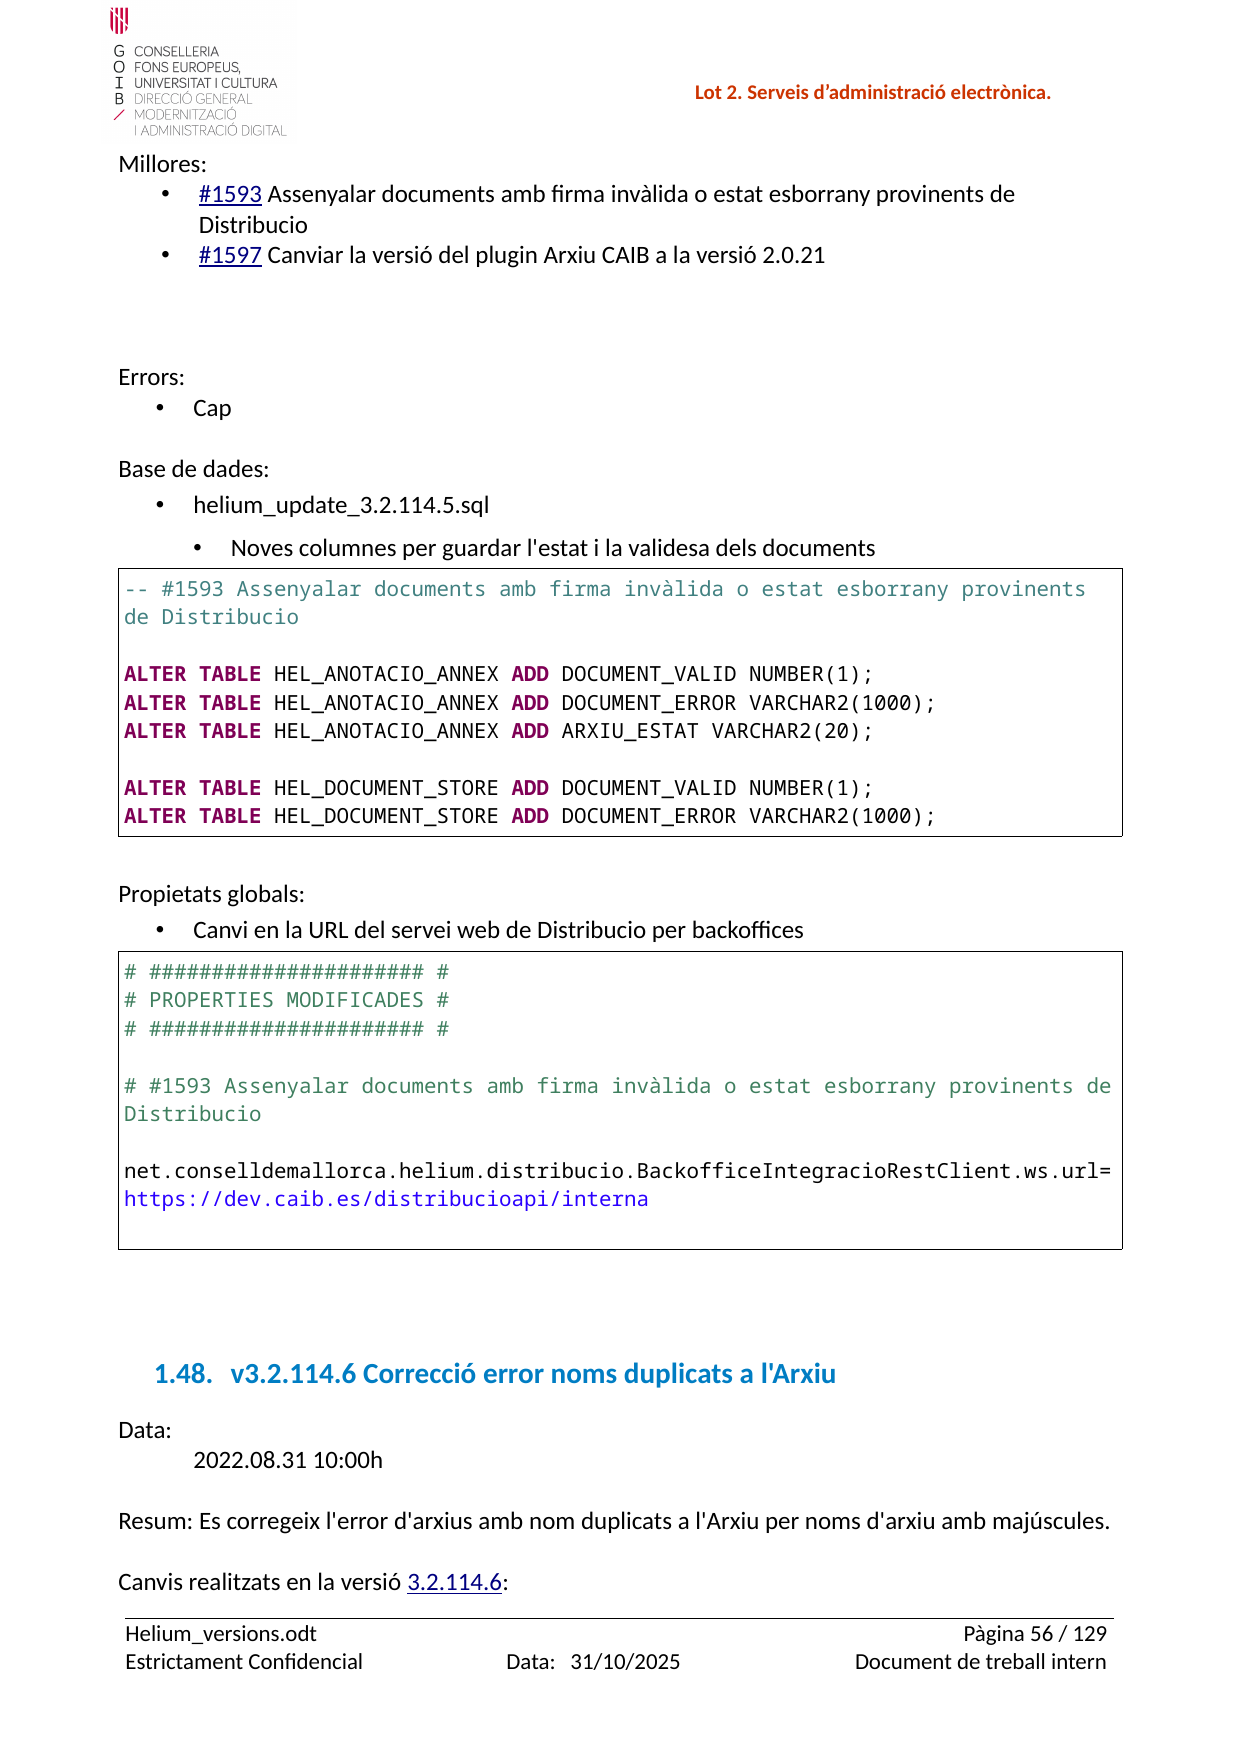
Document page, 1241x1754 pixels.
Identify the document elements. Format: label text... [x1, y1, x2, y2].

list #1593 Assenyalar documents amb firma invàlida o estat esborrany provinents de Distribucio [161, 178, 1122, 239]
text Millores: [118, 148, 1122, 178]
text Errors: [118, 361, 1122, 392]
table_header # ###################### # # PROPERTIES MODIFICADES # # ###################### # # #1593 Assenyalar documents amb firma invàlida o estat esborrany provinents de Distribucio net.conselldemallorca.helium.distribucio.BackofficeIntegracioRestClient.ws.url=https://dev.caib.es/distribucioapi/interna [119, 952, 1122, 1249]
text Resum: Es corregeix l'error d'arxius amb nom duplicats a l'Arxiu per noms d'arxiu amb majúscules. [118, 1506, 1122, 1536]
text 2022.08.31 10:00h [118, 1444, 1122, 1475]
text Propietats globals: [118, 878, 1122, 909]
table_header -- #1593 Assenyalar documents amb firma invàlida o estat esborrany provinents de Distribucio ALTER TABLE HEL_ANOTACIO_ANNEX ADD DOCUMENT_VALID NUMBER(1); ALTER TABLE HEL_ANOTACIO_ANNEX ADD DOCUMENT_ERROR VARCHAR2(1000); ALTER TABLE HEL_ANOTACIO_ANNEX ADD ARXIU_ESTAT VARCHAR2(20); ALTER TABLE HEL_DOCUMENT_STORE ADD DOCUMENT_VALID NUMBER(1); ALTER TABLE HEL_DOCUMENT_STORE ADD DOCUMENT_ERROR VARCHAR2(1000); [119, 569, 1122, 836]
picture [100, 0, 297, 144]
list Canvi en la URL del servei web de Distribucio per backoffices [156, 915, 1122, 945]
list Noves columnes per guardar l'estat i la validesa dels documents [193, 532, 1122, 562]
text Base de dades: [118, 453, 1122, 483]
list Cap [156, 392, 1122, 422]
text Canvis realitzats en la versió 3.2.114.6: [118, 1567, 1122, 1597]
list helium_update_3.2.114.5.sql [156, 489, 1122, 520]
list #1597 Canviar la versió del plugin Arxiu CAIB a la versió 2.0.21 [161, 239, 1122, 270]
text Data: [118, 1414, 1122, 1444]
subtitle v3.2.114.6 Correcció error noms duplicats a l'Arxiu [153, 1355, 1122, 1390]
